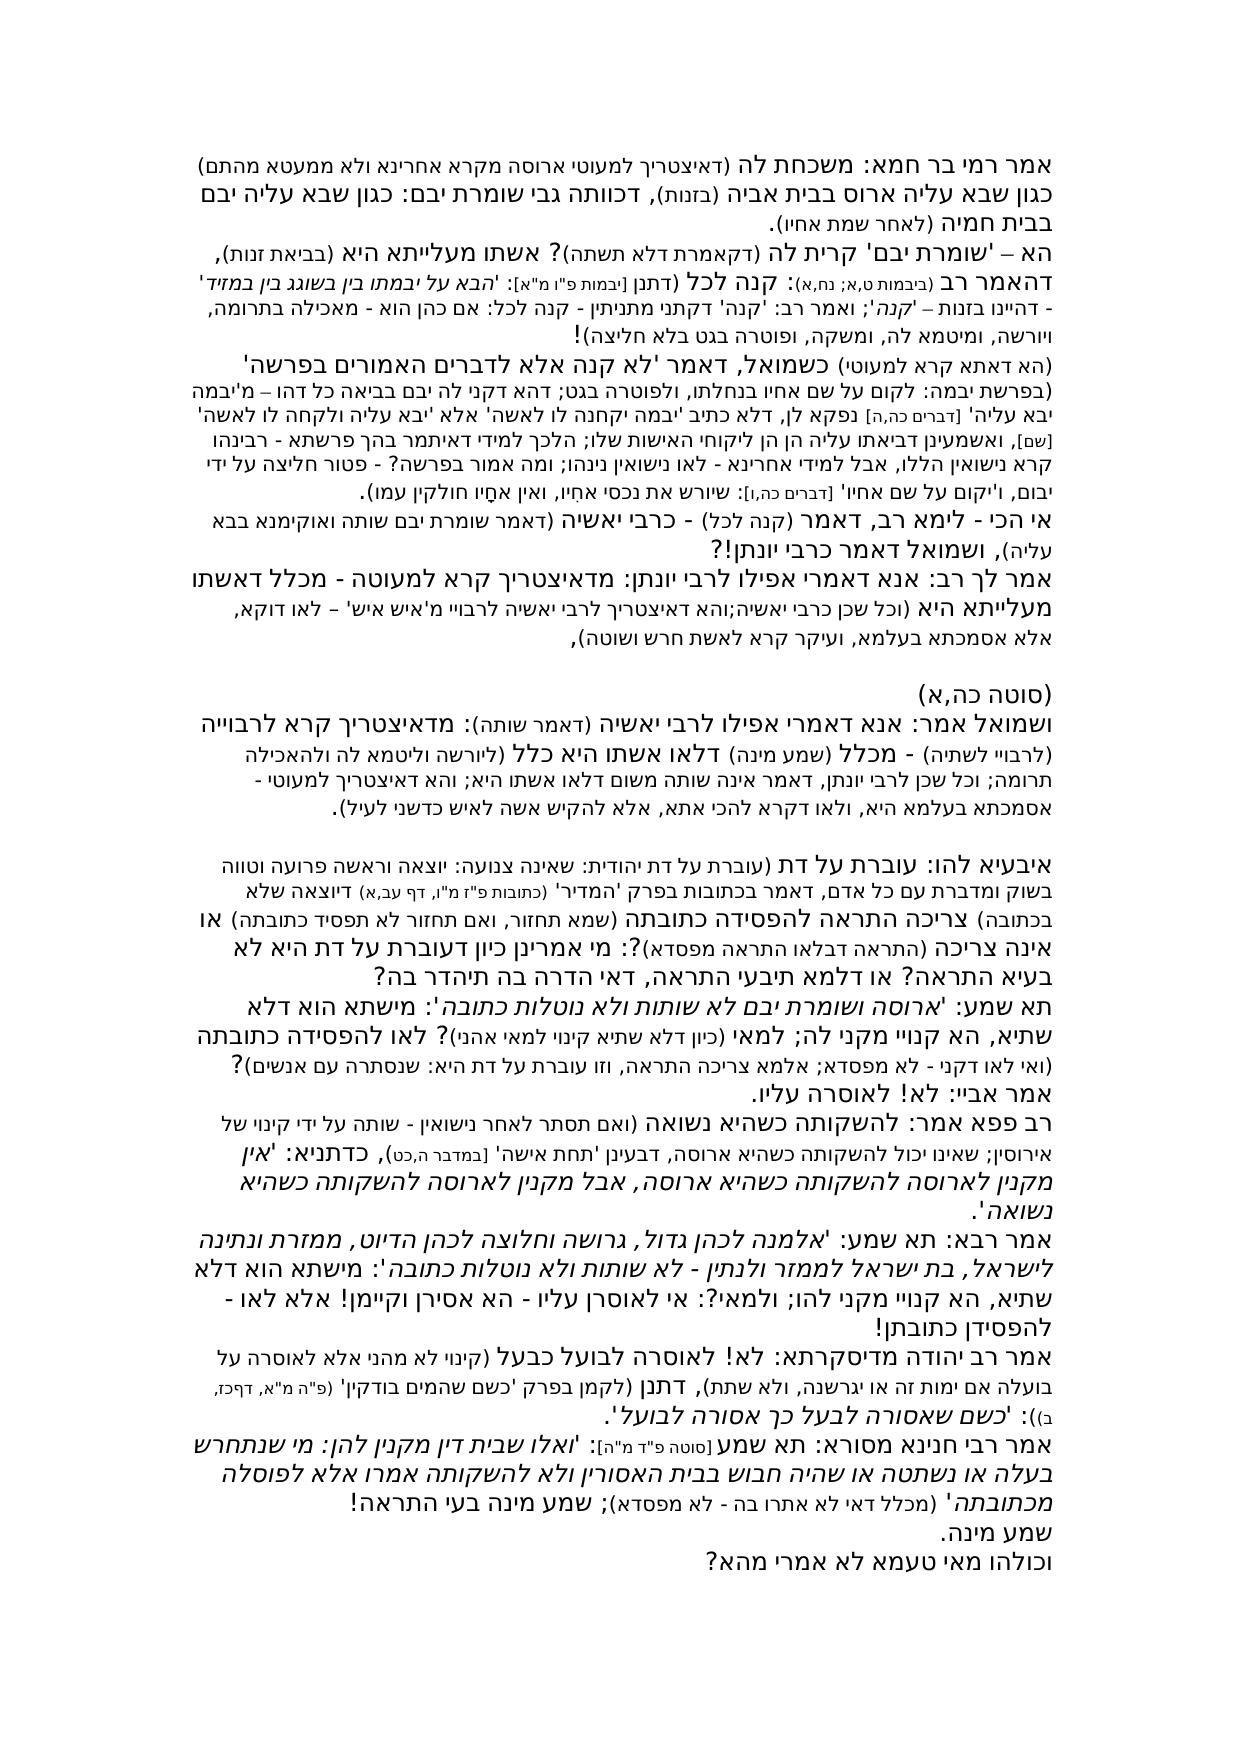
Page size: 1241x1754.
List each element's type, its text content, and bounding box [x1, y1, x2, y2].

text שמע מינה. [187, 1518, 1053, 1547]
text אמר רב יהודה מדיסקרתא: לא! לאוסרה לבועל כבעל (קינוי לא מהני אלא לאוסרה על בועלה אם ימות זה או יגרשנה, ולא שתת), דתנן (לקמן בפרק 'כשם שהמים בודקין' (פ"ה מ"א, דףכז,ב)): 'כשם שאסורה לבעל כך אסורה לבועל'. [187, 1342, 1053, 1430]
text (הא דאתא קרא למעוטי) כשמואל, דאמר 'לא קנה אלא לדברים האמורים בפרשה' (בפרשת יבמה: לקום על שם אחיו בנחלתו, ולפוטרה בגט; דהא דקני לה יבם בביאה כל דהו – מ'יבמה יבא עליה' [דברים כה,ה] נפקא לן, דלא כתיב 'יבמה יקחנה לו לאשה' אלא 'יבא עליה ולקחה לו לאשה' [שם], ואשמעינן דביאתו עליה הן הן ליקוחי האישות שלו; הלכך למידי דאיתמר בהך פרשתא - רבינהו קרא נישואין הללו, אבל למידי אחרינא - לאו נישואין נינהו; ומה אמור בפרשה? - פטור חליצה על ידי יבום, ו'יקום על שם אחיו' [דברים כה,ו]: שיורש את נכסי אחִיו, ואין אחָיו חולקין עמו). [187, 350, 1053, 506]
text אמר רבי חנינא מסורא: תא שמע [סוטה פ"ד מ"ה]: 'ואלו שבית דין מקנין להן: מי שנתחרש בעלה או נשתטה או שהיה חבוש בבית האסורין ולא להשקותה אמרו אלא לפוסלה מכתובתה' (מכלל דאי לא אתרו בה - לא מפסדא); שמע מינה בעי התראה! [187, 1430, 1053, 1518]
text וכולהו מאי טעמא לא אמרי מהא? [187, 1547, 1053, 1576]
text ושמואל אמר: אנא דאמרי אפילו לרבי יאשיה (דאמר שותה): מדאיצטריך קרא לרבוייה (לרבויי לשתיה) - מכלל (שמע מינה) דלאו אשתו היא כלל (ליורשה וליטמא לה ולהאכילה תרומה; וכל שכן לרבי יונתן, דאמר אינה שותה משום דלאו אשתו היא; והא דאיצטריך למעוטי - אסמכתא בעלמא היא, ולאו דקרא להכי אתא, אלא להקיש אשה לאיש כדשני לעיל). [187, 709, 1053, 822]
text אמר רמי בר חמא: משכחת לה (דאיצטריך למעוטי ארוסה מקרא אחרינא ולא ממעטא מהתם) כגון שבא עליה ארוס בבית אביה (בזנות), דכוותה גבי שומרת יבם: כגון שבא עליה יבם בבית חמיה (לאחר שמת אחיו). [187, 150, 1053, 238]
text רב פפא אמר: להשקותה כשהיא נשואה (ואם תסתר לאחר נישואין - שותה על ידי קינוי של אירוסין; שאינו יכול להשקותה כשהיא ארוסה, דבעינן 'תחת אישה' [במדבר ה,כט), כדתניא: 'אין מקנין לארוסה להשקותה כשהיא ארוסה, אבל מקנין לארוסה להשקותה כשהיא נשואה'. [187, 1108, 1053, 1225]
text תא שמע: 'ארוסה ושומרת יבם לא שותות ולא נוטלות כתובה': מישתא הוא דלא שתיא, הא קנויי מקני לה; למאי (כיון דלא שתיא קינוי למאי אהני)? לאו להפסידה כתובתה (ואי לאו דקני - לא מפסדא; אלמא צריכה התראה, וזו עוברת על דת היא: שנסתרה עם אנשים)? [187, 992, 1053, 1079]
text אמר אביי: לא! לאוסרה עליו. [187, 1079, 1053, 1108]
text אי הכי - לימא רב, דאמר (קנה לכל) - כרבי יאשיה (דאמר שומרת יבם שותה ואוקימנא בבא עליה), ושמואל דאמר כרבי יונתן!? [187, 506, 1053, 564]
text איבעיא להו: עוברת על דת (עוברת על דת יהודית: שאינה צנועה: יוצאה וראשה פרועה וטווה בשוק ומדברת עם כל אדם, דאמר בכתובות בפרק 'המדיר' (כתובות פ"ז מ"ו, דף עב,א) דיוצאה שלא בכתובה) צריכה התראה להפסידה כתובתה (שמא תחזור, ואם תחזור לא תפסיד כתובתה) או אינה צריכה (התראה דבלאו התראה מפסדא)?: מי אמרינן כיון דעוברת על דת היא לא בעיא התראה? או דלמא תיבעי התראה, דאי הדרה בה תיהדר בה? [187, 850, 1053, 992]
text אמר רבא: תא שמע: 'אלמנה לכהן גדול, גרושה וחלוצה לכהן הדיוט, ממזרת ונתינה לישראל, בת ישראל לממזר ולנתין - לא שותות ולא נוטלות כתובה': מישתא הוא דלא שתיא, הא קנויי מקני להו; ולמאי?: אי לאוסרן עליו - הא אסירן וקיימן! אלא לאו - להפסידן כתובתן! [187, 1225, 1053, 1342]
text (סוטה כה,א) [187, 680, 1053, 709]
text הא – 'שומרת יבם' קרית לה (דקאמרת דלא תשתה)? אשתו מעלייתא היא (בביאת זנות), דהאמר רב (ביבמות ט,א; נח,א): קנה לכל (דתנן [יבמות פ"ו מ"א]: 'הבא על יבמתו בין בשוגג בין במזיד' - דהיינו בזנות – 'קנה'; ואמר רב: 'קנה' דקתני מתניתין - קנה לכל: אם כהן הוא - מאכילה בתרומה, ויורשה, ומיטמא לה, ומשקה, ופוטרה בגט בלא חליצה)! [187, 238, 1053, 350]
text אמר לך רב: אנא דאמרי אפילו לרבי יונתן: מדאיצטריך קרא למעוטה - מכלל דאשתו מעלייתא היא (וכל שכן כרבי יאשיה;והא דאיצטריך לרבי יאשיה לרבויי מ'איש איש' – לאו דוקא, אלא אסמכתא בעלמא, ועיקר קרא לאשת חרש ושוטה), [187, 564, 1053, 652]
